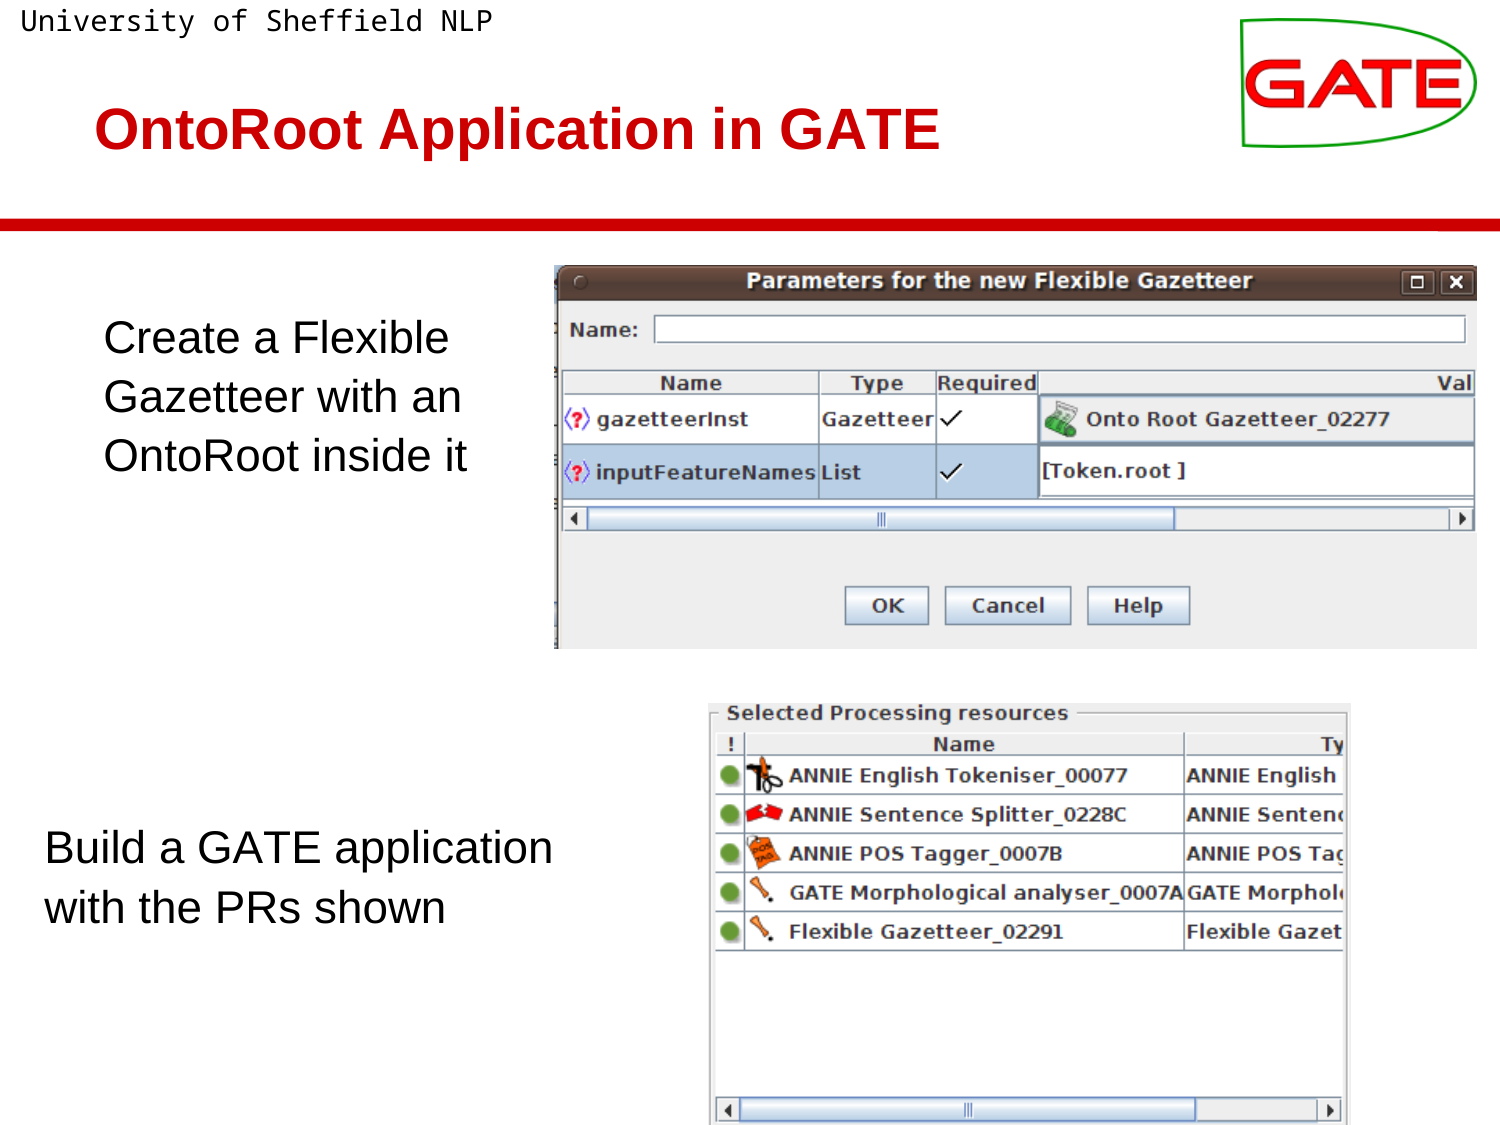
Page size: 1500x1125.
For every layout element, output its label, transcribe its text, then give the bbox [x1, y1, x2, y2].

picture [1240, 18, 1477, 148]
picture [554, 265, 1477, 649]
list Build a GATE application with the PRs shown [29, 806, 651, 1063]
picture [708, 703, 1351, 1125]
title OntoRoot Application in GATE [79, 47, 1149, 212]
list Create a Flexible Gazetteer with an OntoRoot inside it [88, 295, 554, 535]
